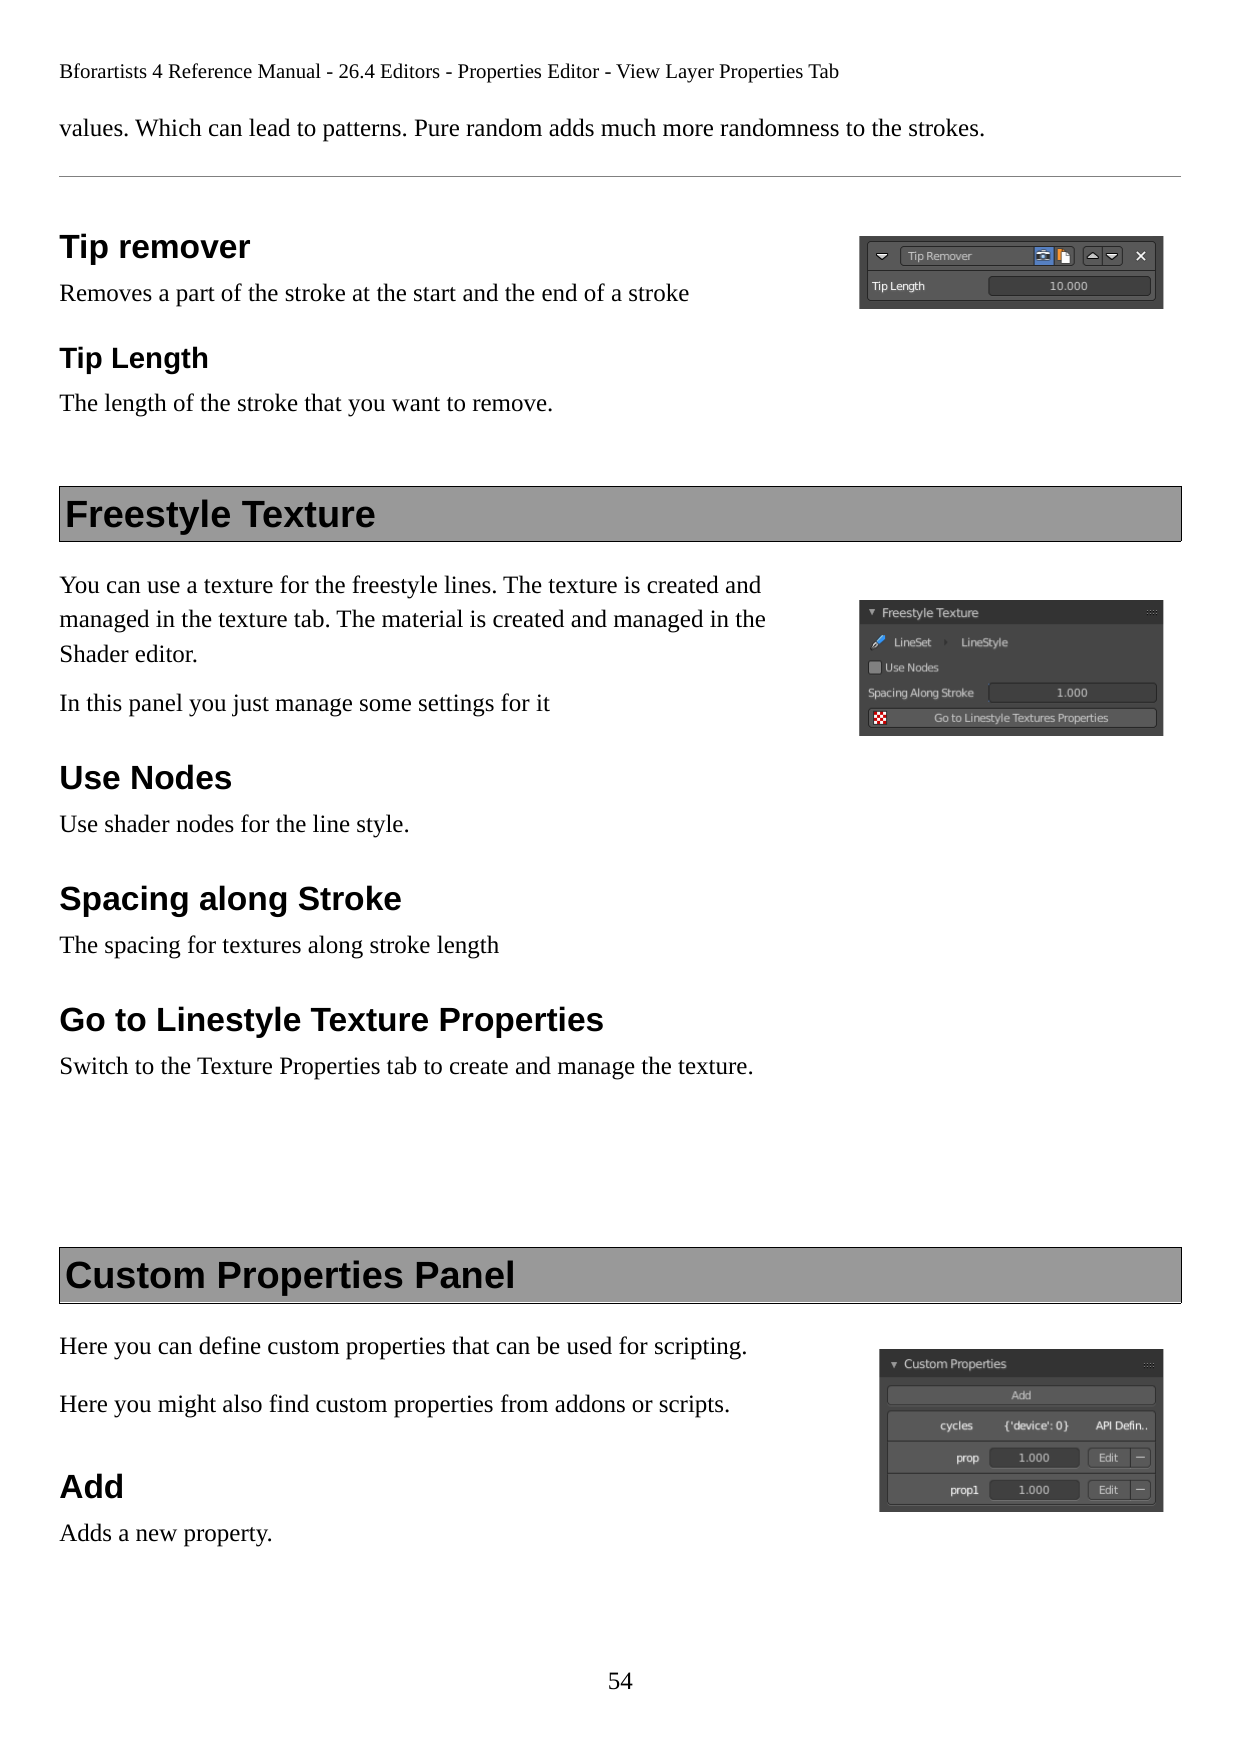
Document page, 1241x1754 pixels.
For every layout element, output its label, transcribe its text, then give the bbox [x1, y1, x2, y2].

subtitle Tip remover [59, 227, 1181, 265]
table_header Custom Properties Panel [60, 1248, 1181, 1302]
picture [859, 236, 1164, 309]
subtitle Add [59, 1467, 879, 1506]
text Switch to the Texture Properties tab to create and manage the texture. [59, 1051, 1181, 1080]
picture [859, 600, 1164, 736]
text Adds a new property. [59, 1518, 1181, 1547]
text Removes a part of the stroke at the start and the end of a stroke [59, 278, 859, 307]
text Here you can define custom properties that can be used for scripting. [59, 1331, 1181, 1360]
text The spacing for textures along stroke length [59, 930, 1181, 959]
subtitle Use Nodes [59, 758, 1181, 796]
text Use shader nodes for the line style. [59, 809, 1181, 838]
subtitle Go to Linestyle Texture Properties [59, 1000, 1181, 1038]
table_header Freestyle Texture [60, 487, 1181, 541]
text In this panel you just manage some settings for it [59, 688, 859, 717]
text You can use a texture for the freestyle lines. The texture is created and managed in the texture tab. The material is created and managed in the Shader editor. [59, 570, 1181, 668]
subtitle [1164, 1467, 1181, 1506]
text values. Which can lead to patterns. Pure random adds much more randomness to the strokes. [59, 113, 1181, 141]
subtitle Tip Length [59, 341, 1181, 375]
picture [879, 1349, 1164, 1512]
subtitle Spacing along Stroke [59, 879, 1181, 917]
text Here you might also find custom properties from addons or scripts. [59, 1389, 879, 1418]
text The length of the stroke that you want to remove. [59, 388, 1181, 416]
